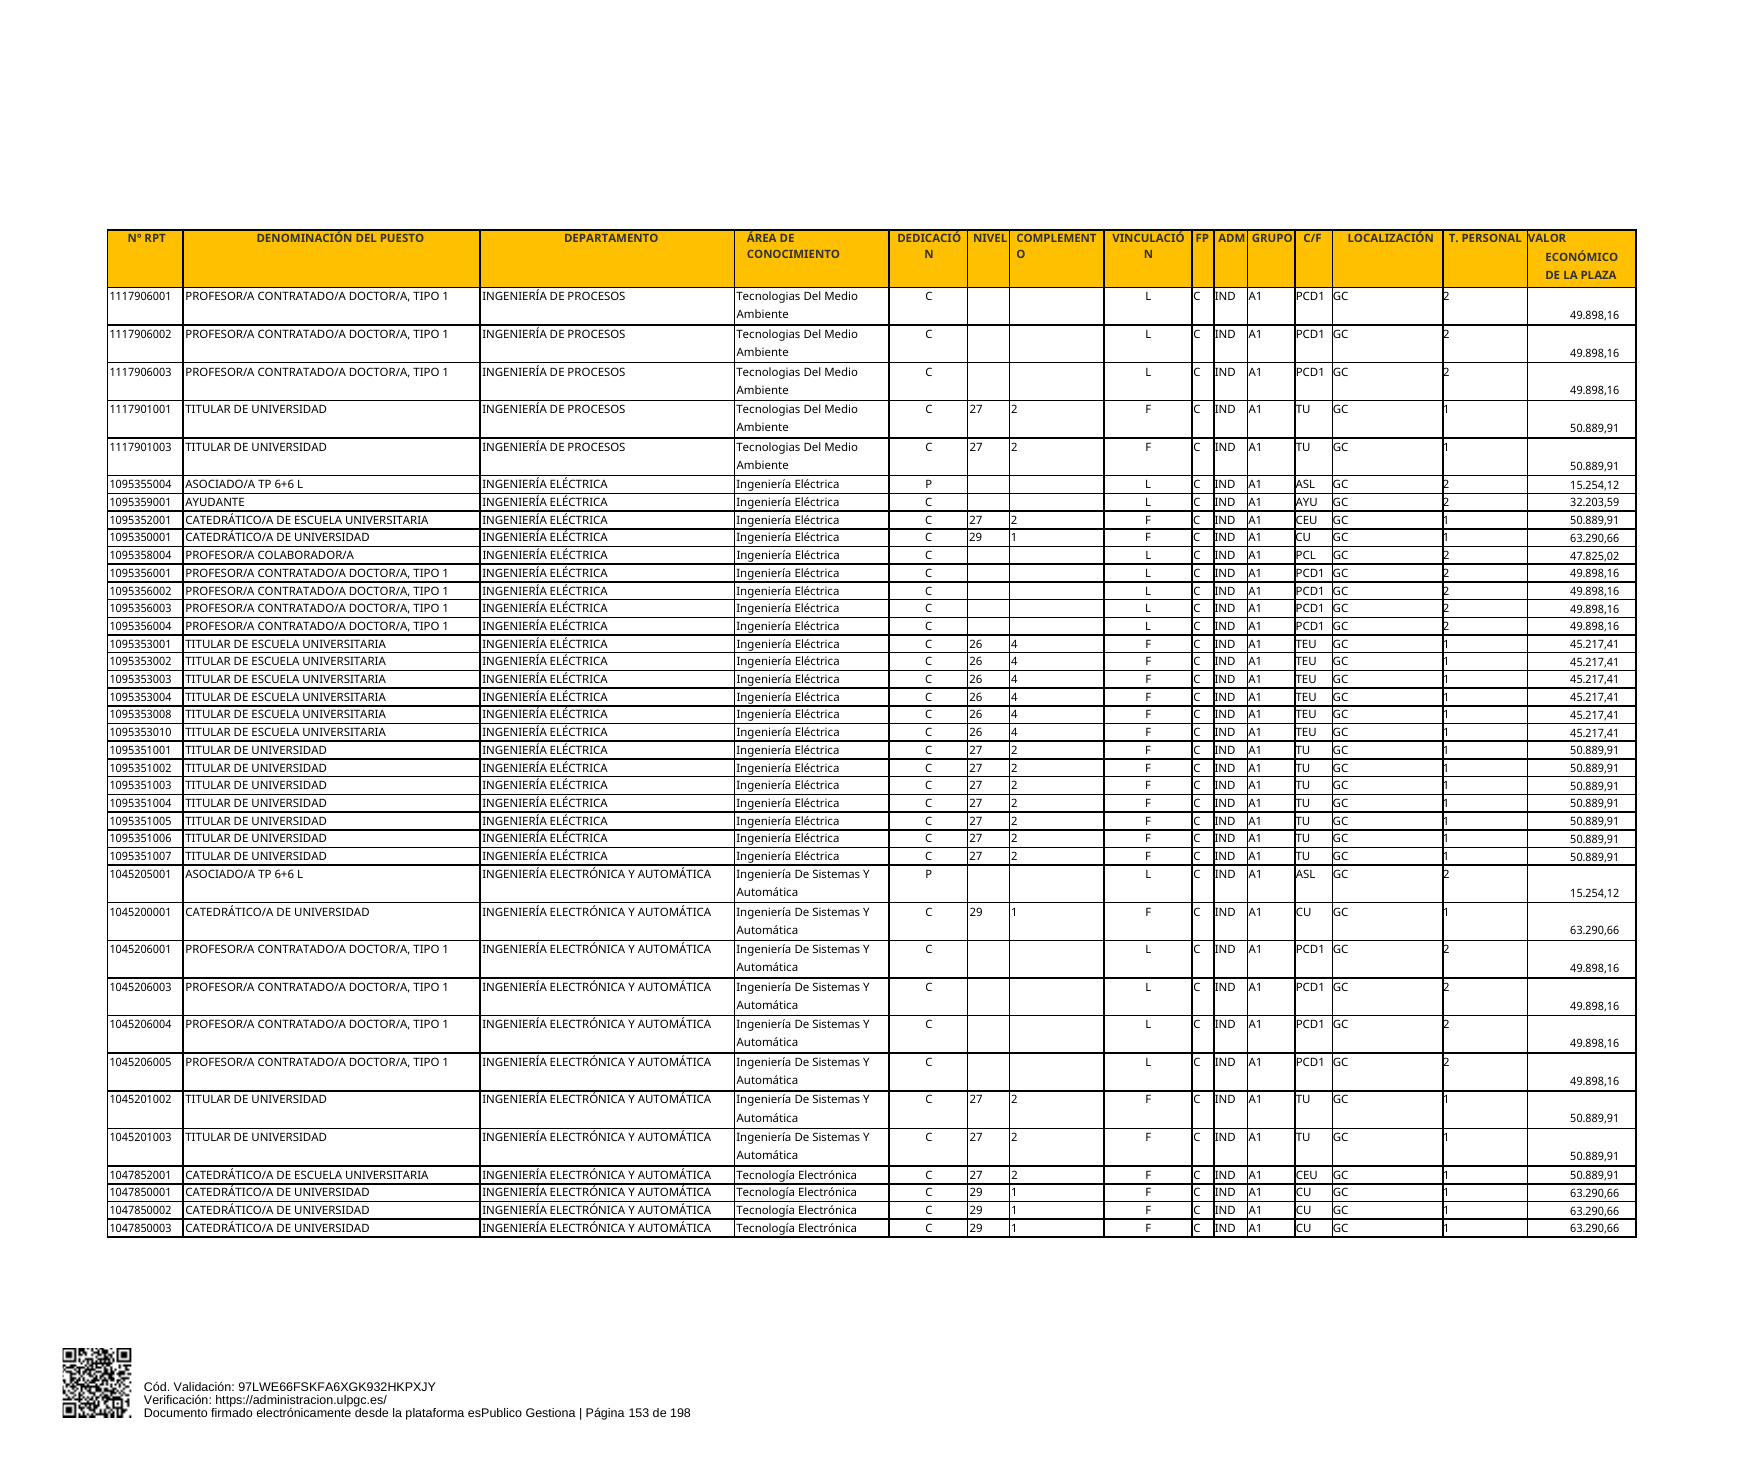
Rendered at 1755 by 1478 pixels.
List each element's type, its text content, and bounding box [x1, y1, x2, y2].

table_cell 1045200001 [108, 903, 182, 939]
table_cell F [1105, 1167, 1191, 1183]
table_cell C [890, 777, 967, 793]
table_cell 49.898,16 [1528, 326, 1635, 362]
table_header DENOMINACIÓN DEL PUESTO [184, 231, 479, 287]
table_cell 45.217,41 [1528, 671, 1635, 687]
table_cell TU [1296, 777, 1332, 793]
table_cell 1 [1444, 1129, 1527, 1165]
table_cell INGENIERÍA DE PROCESOS [481, 401, 734, 437]
table_cell TITULAR DE ESCUELA UNIVERSITARIA [184, 671, 479, 687]
table_cell PCD1 [1296, 326, 1332, 362]
table_cell INGENIERÍA ELÉCTRICA [481, 795, 734, 811]
table_cell C [1193, 760, 1213, 776]
table_cell TU [1296, 848, 1332, 864]
table_cell C [1193, 777, 1213, 793]
table_cell A1 [1248, 777, 1294, 793]
table_cell C [1193, 671, 1213, 687]
table_cell F [1105, 903, 1191, 939]
table_cell 27 [968, 1129, 1009, 1165]
table_cell A1 [1248, 653, 1294, 669]
table_cell 2 [1010, 831, 1103, 847]
table_cell 1 [1444, 742, 1527, 758]
table_cell 27 [968, 1092, 1009, 1127]
table_cell C [1193, 363, 1213, 399]
table_cell C [890, 813, 967, 829]
table_cell GC [1333, 671, 1442, 687]
table_cell C [890, 979, 967, 1015]
table_cell 49.898,16 [1528, 288, 1635, 324]
table_cell L [1105, 600, 1191, 616]
table_cell TU [1296, 439, 1332, 475]
table_cell L [1105, 494, 1191, 510]
table_cell INGENIERÍA DE PROCESOS [481, 288, 734, 324]
table_cell C [1193, 1016, 1213, 1052]
table_cell 49.898,16 [1528, 1016, 1635, 1052]
table_cell CU [1296, 1185, 1332, 1201]
table_cell 49.898,16 [1528, 565, 1635, 581]
table_cell 1095350001 [108, 530, 182, 546]
table_cell PCD1 [1296, 941, 1332, 977]
table_cell 2 [1010, 813, 1103, 829]
table_cell A1 [1248, 618, 1294, 634]
table_cell INGENIERÍA ELÉCTRICA [481, 600, 734, 616]
table_cell IND [1215, 831, 1247, 847]
table_cell C [890, 742, 967, 758]
table_cell INGENIERÍA ELÉCTRICA [481, 671, 734, 687]
table_cell C [1193, 583, 1213, 599]
table_cell C [890, 1185, 967, 1201]
table_cell 1 [1444, 831, 1527, 847]
table_cell C [890, 512, 967, 528]
table_cell 26 [968, 724, 1009, 740]
table_cell A1 [1248, 831, 1294, 847]
table_cell 1 [1444, 512, 1527, 528]
table_cell C [1193, 530, 1213, 546]
table_cell GC [1333, 326, 1442, 362]
table_cell A1 [1248, 1220, 1294, 1236]
table_cell A1 [1248, 1054, 1294, 1090]
table_cell 1095356002 [108, 583, 182, 599]
table_cell TU [1296, 1129, 1332, 1165]
table_cell IND [1215, 941, 1247, 977]
table_cell GC [1333, 600, 1442, 616]
table_cell INGENIERÍA ELÉCTRICA [481, 848, 734, 864]
table_cell INGENIERÍA ELÉCTRICA [481, 831, 734, 847]
table_cell Ingeniería Eléctrica [735, 760, 888, 776]
table_cell C [890, 600, 967, 616]
table_cell 26 [968, 689, 1009, 705]
table_cell F [1105, 530, 1191, 546]
table_cell 1095351001 [108, 742, 182, 758]
table_cell AYU [1296, 494, 1332, 510]
table_cell C [1193, 326, 1213, 362]
table_cell IND [1215, 1016, 1247, 1052]
table_cell IND [1215, 530, 1247, 546]
table_cell INGENIERÍA DE PROCESOS [481, 363, 734, 399]
table_cell [968, 941, 1009, 977]
table_cell TITULAR DE UNIVERSIDAD [184, 760, 479, 776]
table_cell INGENIERÍA ELECTRÓNICA Y AUTOMÁTICA [481, 1220, 734, 1236]
table_cell F [1105, 831, 1191, 847]
table_cell 1047850001 [108, 1185, 182, 1201]
table_cell 2 [1010, 1092, 1103, 1127]
table_cell 1045205001 [108, 866, 182, 902]
table_cell 50.889,91 [1528, 777, 1635, 793]
table_cell IND [1215, 401, 1247, 437]
table_cell 2 [1010, 777, 1103, 793]
table_cell INGENIERÍA ELÉCTRICA [481, 777, 734, 793]
table_cell Ingeniería Eléctrica [735, 795, 888, 811]
table_cell 26 [968, 653, 1009, 669]
table_cell IND [1215, 742, 1247, 758]
table_cell GC [1333, 1054, 1442, 1090]
table_cell A1 [1248, 707, 1294, 723]
table_cell INGENIERÍA ELECTRÓNICA Y AUTOMÁTICA [481, 1185, 734, 1201]
table_cell IND [1215, 636, 1247, 652]
table_cell TITULAR DE UNIVERSIDAD [184, 1092, 479, 1127]
table_cell 1095353002 [108, 653, 182, 669]
table_cell Tecnologias Del Medio Ambiente [735, 288, 888, 324]
table_cell TITULAR DE ESCUELA UNIVERSITARIA [184, 724, 479, 740]
table_cell C [1193, 707, 1213, 723]
table_cell GC [1333, 530, 1442, 546]
table_cell INGENIERÍA ELÉCTRICA [481, 547, 734, 563]
table_cell IND [1215, 1129, 1247, 1165]
table_cell 2 [1444, 288, 1527, 324]
table_cell 29 [968, 1202, 1009, 1218]
table_cell F [1105, 1185, 1191, 1201]
table_cell A1 [1248, 724, 1294, 740]
table_cell C [1193, 547, 1213, 563]
table_cell TEU [1296, 636, 1332, 652]
table_cell IND [1215, 363, 1247, 399]
table_cell F [1105, 724, 1191, 740]
table_cell IND [1215, 689, 1247, 705]
table_cell PCD1 [1296, 565, 1332, 581]
table_cell C [890, 401, 967, 437]
table_header GRUPO [1248, 231, 1294, 287]
table_cell PROFESOR/A CONTRATADO/A DOCTOR/A, TIPO 1 [184, 326, 479, 362]
table_cell INGENIERÍA ELECTRÓNICA Y AUTOMÁTICA [481, 1016, 734, 1052]
table_cell IND [1215, 512, 1247, 528]
table_cell A1 [1248, 671, 1294, 687]
table_cell [968, 1016, 1009, 1052]
table_cell 32.203,59 [1528, 494, 1635, 510]
table_cell [968, 618, 1009, 634]
table_cell L [1105, 363, 1191, 399]
table_cell 1047850003 [108, 1220, 182, 1236]
table_cell GC [1333, 795, 1442, 811]
table_cell IND [1215, 547, 1247, 563]
table_cell INGENIERÍA ELÉCTRICA [481, 813, 734, 829]
table_cell C [1193, 476, 1213, 492]
table_cell INGENIERÍA DE PROCESOS [481, 439, 734, 475]
table_cell IND [1215, 903, 1247, 939]
table_cell 49.898,16 [1528, 583, 1635, 599]
table_cell 4 [1010, 689, 1103, 705]
table_cell 1095351003 [108, 777, 182, 793]
table_cell F [1105, 1129, 1191, 1165]
table_cell C [1193, 831, 1213, 847]
table_cell 27 [968, 777, 1009, 793]
table_cell CU [1296, 1220, 1332, 1236]
table_cell GC [1333, 941, 1442, 977]
table_cell 2 [1444, 618, 1527, 634]
table_cell Ingeniería Eléctrica [735, 547, 888, 563]
table_cell C [890, 1129, 967, 1165]
table_cell ASOCIADO/A TP 6+6 L [184, 476, 479, 492]
table_cell A1 [1248, 1129, 1294, 1165]
table_cell 15.254,12 [1528, 866, 1635, 902]
table_cell Ingeniería Eléctrica [735, 777, 888, 793]
table_cell IND [1215, 476, 1247, 492]
table_cell 2 [1010, 401, 1103, 437]
table_cell A1 [1248, 941, 1294, 977]
table_header COMPLEMENTO [1010, 231, 1103, 287]
table_cell IND [1215, 1092, 1247, 1127]
table_cell PROFESOR/A CONTRATADO/A DOCTOR/A, TIPO 1 [184, 288, 479, 324]
table_cell INGENIERÍA ELÉCTRICA [481, 636, 734, 652]
table_cell C [890, 795, 967, 811]
table_cell PROFESOR/A CONTRATADO/A DOCTOR/A, TIPO 1 [184, 363, 479, 399]
table_cell 27 [968, 831, 1009, 847]
table_cell GC [1333, 742, 1442, 758]
table_cell INGENIERÍA ELECTRÓNICA Y AUTOMÁTICA [481, 866, 734, 902]
table_cell IND [1215, 707, 1247, 723]
table_cell C [890, 326, 967, 362]
table_cell 50.889,91 [1528, 401, 1635, 437]
table_cell L [1105, 941, 1191, 977]
table_cell C [890, 1092, 967, 1127]
table_cell GC [1333, 512, 1442, 528]
table_cell [1010, 547, 1103, 563]
table_cell 1045206001 [108, 941, 182, 977]
table_cell [968, 600, 1009, 616]
table_cell 1095356001 [108, 565, 182, 581]
table_cell IND [1215, 288, 1247, 324]
table_cell [968, 1054, 1009, 1090]
table_cell C [1193, 1129, 1213, 1165]
table_cell C [1193, 1054, 1213, 1090]
table_cell 1095351004 [108, 795, 182, 811]
table_cell A1 [1248, 1092, 1294, 1127]
table_cell 1117901003 [108, 439, 182, 475]
table_cell 1 [1444, 707, 1527, 723]
table_cell 2 [1444, 866, 1527, 902]
table_cell GC [1333, 288, 1442, 324]
table_cell Ingeniería De Sistemas Y Automática [735, 979, 888, 1015]
table_cell C [1193, 689, 1213, 705]
table_cell 1095356004 [108, 618, 182, 634]
table_cell C [890, 1167, 967, 1183]
table_cell 2 [1444, 476, 1527, 492]
table_cell C [890, 1016, 967, 1052]
table_cell PCL [1296, 547, 1332, 563]
table_cell [968, 565, 1009, 581]
table_cell C [890, 941, 967, 977]
table_cell 1045206005 [108, 1054, 182, 1090]
table_cell 2 [1010, 512, 1103, 528]
table_cell TITULAR DE UNIVERSIDAD [184, 777, 479, 793]
table_cell Ingeniería Eléctrica [735, 512, 888, 528]
table_cell 50.889,91 [1528, 795, 1635, 811]
table_cell IND [1215, 326, 1247, 362]
table_cell A1 [1248, 439, 1294, 475]
table_cell C [1193, 742, 1213, 758]
table_cell C [1193, 979, 1213, 1015]
table_cell C [890, 547, 967, 563]
table_cell INGENIERÍA ELÉCTRICA [481, 653, 734, 669]
table_cell A1 [1248, 742, 1294, 758]
table_cell Ingeniería De Sistemas Y Automática [735, 866, 888, 902]
table_cell 26 [968, 671, 1009, 687]
table_cell F [1105, 777, 1191, 793]
table_cell IND [1215, 813, 1247, 829]
table_cell P [890, 866, 967, 902]
table_cell A1 [1248, 326, 1294, 362]
table_cell [1010, 866, 1103, 902]
table_cell L [1105, 618, 1191, 634]
table_cell IND [1215, 1220, 1247, 1236]
table_cell C [1193, 813, 1213, 829]
table_cell 1095353003 [108, 671, 182, 687]
table_cell A1 [1248, 1016, 1294, 1052]
table_cell F [1105, 1202, 1191, 1218]
table_cell 1045201002 [108, 1092, 182, 1127]
table_cell PROFESOR/A CONTRATADO/A DOCTOR/A, TIPO 1 [184, 1054, 479, 1090]
table_cell CATEDRÁTICO/A DE ESCUELA UNIVERSITARIA [184, 1167, 479, 1183]
table_cell GC [1333, 401, 1442, 437]
table_cell Tecnologias Del Medio Ambiente [735, 439, 888, 475]
table_cell GC [1333, 636, 1442, 652]
table_cell TITULAR DE UNIVERSIDAD [184, 795, 479, 811]
table_cell F [1105, 636, 1191, 652]
table_cell 4 [1010, 707, 1103, 723]
table_cell 1 [1444, 671, 1527, 687]
table_cell PCD1 [1296, 979, 1332, 1015]
table_cell F [1105, 671, 1191, 687]
table_cell 45.217,41 [1528, 724, 1635, 740]
table_cell PCD1 [1296, 363, 1332, 399]
table_cell Ingeniería De Sistemas Y Automática [735, 1016, 888, 1052]
table_cell 50.889,91 [1528, 813, 1635, 829]
table_cell INGENIERÍA ELÉCTRICA [481, 689, 734, 705]
table_cell GC [1333, 724, 1442, 740]
table_cell [968, 363, 1009, 399]
table_cell GC [1333, 866, 1442, 902]
table_cell A1 [1248, 813, 1294, 829]
table_cell TITULAR DE ESCUELA UNIVERSITARIA [184, 636, 479, 652]
table_cell CATEDRÁTICO/A DE UNIVERSIDAD [184, 530, 479, 546]
table_cell A1 [1248, 583, 1294, 599]
table_cell C [890, 618, 967, 634]
table_cell A1 [1248, 288, 1294, 324]
table_cell GC [1333, 777, 1442, 793]
table_cell A1 [1248, 565, 1294, 581]
table_cell A1 [1248, 401, 1294, 437]
table_cell [1010, 1016, 1103, 1052]
table_cell [968, 866, 1009, 902]
table_cell GC [1333, 618, 1442, 634]
table_cell A1 [1248, 494, 1294, 510]
table_cell 1095358004 [108, 547, 182, 563]
table_cell IND [1215, 565, 1247, 581]
table_cell C [890, 1054, 967, 1090]
table_header ÁREA DE CONOCIMIENTO [735, 231, 888, 287]
table_cell A1 [1248, 512, 1294, 528]
table_cell Ingeniería De Sistemas Y Automática [735, 1092, 888, 1127]
table_cell 4 [1010, 653, 1103, 669]
table_cell [1010, 476, 1103, 492]
table_cell 27 [968, 439, 1009, 475]
table_cell GC [1333, 1016, 1442, 1052]
table_cell IND [1215, 848, 1247, 864]
table_cell C [1193, 941, 1213, 977]
table_cell [1010, 288, 1103, 324]
table_cell C [1193, 618, 1213, 634]
table_cell C [1193, 565, 1213, 581]
table_cell [968, 979, 1009, 1015]
table_cell Ingeniería Eléctrica [735, 636, 888, 652]
table_cell Ingeniería De Sistemas Y Automática [735, 1054, 888, 1090]
table_header C/F [1296, 231, 1332, 287]
table_cell P [890, 476, 967, 492]
table_cell INGENIERÍA ELÉCTRICA [481, 494, 734, 510]
table_cell Tecnología Electrónica [735, 1167, 888, 1183]
table_cell C [1193, 653, 1213, 669]
table_cell [968, 288, 1009, 324]
table_cell 27 [968, 742, 1009, 758]
table_cell Ingeniería Eléctrica [735, 530, 888, 546]
table_cell F [1105, 512, 1191, 528]
table_cell TITULAR DE ESCUELA UNIVERSITARIA [184, 689, 479, 705]
table_cell ASL [1296, 866, 1332, 902]
table_cell 1095353008 [108, 707, 182, 723]
table_header VALOR ECONÓMICO DE LA PLAZA [1528, 231, 1635, 287]
table_cell [968, 547, 1009, 563]
table_cell Ingeniería Eléctrica [735, 671, 888, 687]
table_cell TU [1296, 760, 1332, 776]
table_cell INGENIERÍA ELECTRÓNICA Y AUTOMÁTICA [481, 941, 734, 977]
table_cell 1 [1010, 903, 1103, 939]
table_cell C [890, 1202, 967, 1218]
table_cell INGENIERÍA ELÉCTRICA [481, 530, 734, 546]
table_cell F [1105, 742, 1191, 758]
table_cell [1010, 941, 1103, 977]
table_cell GC [1333, 979, 1442, 1015]
table_cell A1 [1248, 476, 1294, 492]
table_header LOCALIZACIÓN [1333, 231, 1442, 287]
table_cell 27 [968, 760, 1009, 776]
table_cell Ingeniería Eléctrica [735, 831, 888, 847]
table_cell [1010, 618, 1103, 634]
table_cell 1117906003 [108, 363, 182, 399]
table_cell INGENIERÍA ELÉCTRICA [481, 742, 734, 758]
table_cell A1 [1248, 760, 1294, 776]
table_cell TITULAR DE ESCUELA UNIVERSITARIA [184, 707, 479, 723]
table_cell 27 [968, 813, 1009, 829]
table_cell PROFESOR/A CONTRATADO/A DOCTOR/A, TIPO 1 [184, 941, 479, 977]
table_cell C [890, 583, 967, 599]
table_cell IND [1215, 439, 1247, 475]
table_cell A1 [1248, 547, 1294, 563]
table_cell F [1105, 401, 1191, 437]
table_cell [1010, 494, 1103, 510]
table_cell C [1193, 288, 1213, 324]
table_cell 49.898,16 [1528, 1054, 1635, 1090]
table_cell 1 [1444, 724, 1527, 740]
table_cell [1010, 1054, 1103, 1090]
table_cell TU [1296, 742, 1332, 758]
table_cell [968, 326, 1009, 362]
table_cell F [1105, 689, 1191, 705]
table_cell CATEDRÁTICO/A DE UNIVERSIDAD [184, 1220, 479, 1236]
table_cell PROFESOR/A COLABORADOR/A [184, 547, 479, 563]
table_cell 4 [1010, 671, 1103, 687]
table_cell INGENIERÍA ELECTRÓNICA Y AUTOMÁTICA [481, 979, 734, 1015]
table_cell A1 [1248, 636, 1294, 652]
table_cell C [890, 1220, 967, 1236]
table_cell C [1193, 1202, 1213, 1218]
table_cell F [1105, 1220, 1191, 1236]
table_cell TITULAR DE UNIVERSIDAD [184, 742, 479, 758]
table_cell C [890, 707, 967, 723]
table_cell INGENIERÍA ELECTRÓNICA Y AUTOMÁTICA [481, 1167, 734, 1183]
table_cell Ingeniería De Sistemas Y Automática [735, 1129, 888, 1165]
table_cell IND [1215, 1054, 1247, 1090]
table_cell 2 [1010, 848, 1103, 864]
table_cell Tecnologias Del Medio Ambiente [735, 401, 888, 437]
table_cell GC [1333, 583, 1442, 599]
table_cell C [1193, 401, 1213, 437]
table_cell C [1193, 512, 1213, 528]
table_cell 1047850002 [108, 1202, 182, 1218]
table_cell C [1193, 439, 1213, 475]
table_cell GC [1333, 689, 1442, 705]
table_cell 1 [1010, 1220, 1103, 1236]
table_cell 50.889,91 [1528, 512, 1635, 528]
table_cell 50.889,91 [1528, 439, 1635, 475]
table_cell C [1193, 866, 1213, 902]
table_cell [1010, 600, 1103, 616]
table_cell INGENIERÍA ELECTRÓNICA Y AUTOMÁTICA [481, 1092, 734, 1127]
table_cell 50.889,91 [1528, 831, 1635, 847]
table_cell A1 [1248, 1185, 1294, 1201]
table_cell INGENIERÍA ELECTRÓNICA Y AUTOMÁTICA [481, 1054, 734, 1090]
table_cell 29 [968, 903, 1009, 939]
table_cell 2 [1444, 1016, 1527, 1052]
table_cell TU [1296, 831, 1332, 847]
table_cell PCD1 [1296, 1016, 1332, 1052]
table_cell ASOCIADO/A TP 6+6 L [184, 866, 479, 902]
table_cell F [1105, 813, 1191, 829]
table_cell 63.290,66 [1528, 1220, 1635, 1236]
table_cell 4 [1010, 636, 1103, 652]
table_cell Ingeniería Eléctrica [735, 813, 888, 829]
table_cell 1 [1444, 653, 1527, 669]
table_cell PCD1 [1296, 1054, 1332, 1090]
table_cell INGENIERÍA ELECTRÓNICA Y AUTOMÁTICA [481, 903, 734, 939]
table_cell GC [1333, 1220, 1442, 1236]
table_header ADM [1215, 231, 1247, 287]
table_cell IND [1215, 777, 1247, 793]
table_cell 1 [1010, 1185, 1103, 1201]
table_cell F [1105, 795, 1191, 811]
table_cell 47.825,02 [1528, 547, 1635, 563]
table_cell IND [1215, 1202, 1247, 1218]
table_cell 2 [1010, 439, 1103, 475]
table_cell Ingeniería Eléctrica [735, 494, 888, 510]
table_cell [968, 583, 1009, 599]
table_cell PCD1 [1296, 618, 1332, 634]
table_cell C [1193, 724, 1213, 740]
table_cell GC [1333, 1167, 1442, 1183]
table_cell 27 [968, 848, 1009, 864]
table_cell TU [1296, 795, 1332, 811]
table_cell A1 [1248, 530, 1294, 546]
table_cell CEU [1296, 1167, 1332, 1183]
table_cell TEU [1296, 724, 1332, 740]
table_cell 1 [1444, 636, 1527, 652]
table_cell C [1193, 795, 1213, 811]
table_cell Ingeniería Eléctrica [735, 724, 888, 740]
table_cell 2 [1444, 600, 1527, 616]
table_cell C [890, 760, 967, 776]
table_cell GC [1333, 363, 1442, 399]
table_cell TITULAR DE UNIVERSIDAD [184, 1129, 479, 1165]
table_cell C [890, 689, 967, 705]
table_cell 2 [1010, 1167, 1103, 1183]
table_header T. PERSONAL [1444, 231, 1527, 287]
table_cell 1095352001 [108, 512, 182, 528]
table_cell 1 [1444, 1202, 1527, 1218]
table_cell TITULAR DE UNIVERSIDAD [184, 848, 479, 864]
table_cell IND [1215, 671, 1247, 687]
table_cell 49.898,16 [1528, 941, 1635, 977]
table_cell GC [1333, 813, 1442, 829]
table_cell [1010, 583, 1103, 599]
table_cell TEU [1296, 707, 1332, 723]
table_cell 1 [1010, 530, 1103, 546]
table_cell 1095351006 [108, 831, 182, 847]
table_cell 1 [1444, 1220, 1527, 1236]
table_cell 2 [1444, 547, 1527, 563]
table_cell 29 [968, 530, 1009, 546]
table_cell GC [1333, 848, 1442, 864]
table_cell Tecnología Electrónica [735, 1185, 888, 1201]
table_cell IND [1215, 979, 1247, 1015]
table_cell Ingeniería Eléctrica [735, 707, 888, 723]
table_cell C [1193, 636, 1213, 652]
table_cell C [890, 724, 967, 740]
table_cell IND [1215, 600, 1247, 616]
table_cell PROFESOR/A CONTRATADO/A DOCTOR/A, TIPO 1 [184, 583, 479, 599]
table_cell Ingeniería Eléctrica [735, 600, 888, 616]
table_cell INGENIERÍA ELÉCTRICA [481, 583, 734, 599]
table_cell C [890, 494, 967, 510]
table_cell TU [1296, 401, 1332, 437]
table_cell IND [1215, 866, 1247, 902]
table_cell INGENIERÍA ELECTRÓNICA Y AUTOMÁTICA [481, 1202, 734, 1218]
table_cell GC [1333, 1092, 1442, 1127]
table_cell 1117906002 [108, 326, 182, 362]
table_cell TITULAR DE UNIVERSIDAD [184, 831, 479, 847]
table_cell [1010, 363, 1103, 399]
table_header DEDICACIÓN [890, 231, 967, 287]
table_cell INGENIERÍA ELÉCTRICA [481, 476, 734, 492]
table_cell Ingeniería De Sistemas Y Automática [735, 941, 888, 977]
table_cell 63.290,66 [1528, 1202, 1635, 1218]
table_cell Ingeniería Eléctrica [735, 742, 888, 758]
table_cell L [1105, 1054, 1191, 1090]
table_cell IND [1215, 760, 1247, 776]
table_cell GC [1333, 1129, 1442, 1165]
table_cell 2 [1444, 583, 1527, 599]
table_cell PROFESOR/A CONTRATADO/A DOCTOR/A, TIPO 1 [184, 618, 479, 634]
table_cell 1095351007 [108, 848, 182, 864]
table_cell IND [1215, 618, 1247, 634]
table_cell GC [1333, 903, 1442, 939]
table_cell L [1105, 583, 1191, 599]
table_cell 63.290,66 [1528, 530, 1635, 546]
table_cell TITULAR DE ESCUELA UNIVERSITARIA [184, 653, 479, 669]
table_cell A1 [1248, 903, 1294, 939]
table_cell F [1105, 439, 1191, 475]
table_cell PROFESOR/A CONTRATADO/A DOCTOR/A, TIPO 1 [184, 565, 479, 581]
table_cell L [1105, 1016, 1191, 1052]
table_cell 1 [1444, 530, 1527, 546]
table_cell C [890, 653, 967, 669]
table_cell TEU [1296, 653, 1332, 669]
table_cell PCD1 [1296, 288, 1332, 324]
table_cell 26 [968, 707, 1009, 723]
table_cell INGENIERÍA ELÉCTRICA [481, 707, 734, 723]
table_cell IND [1215, 494, 1247, 510]
table_cell C [890, 903, 967, 939]
table_cell CATEDRÁTICO/A DE UNIVERSIDAD [184, 1185, 479, 1201]
table_cell INGENIERÍA ELÉCTRICA [481, 565, 734, 581]
table_cell Tecnologias Del Medio Ambiente [735, 363, 888, 399]
table_cell Tecnología Electrónica [735, 1202, 888, 1218]
table_cell L [1105, 866, 1191, 902]
table_cell IND [1215, 583, 1247, 599]
table_cell A1 [1248, 795, 1294, 811]
table_cell INGENIERÍA DE PROCESOS [481, 326, 734, 362]
table_cell C [890, 288, 967, 324]
table_cell 1117901001 [108, 401, 182, 437]
table_cell 45.217,41 [1528, 636, 1635, 652]
table_cell C [1193, 1220, 1213, 1236]
table_cell GC [1333, 547, 1442, 563]
table_cell Ingeniería Eléctrica [735, 848, 888, 864]
table_cell [1010, 565, 1103, 581]
table_cell GC [1333, 494, 1442, 510]
table_cell INGENIERÍA ELECTRÓNICA Y AUTOMÁTICA [481, 1129, 734, 1165]
table_cell CU [1296, 903, 1332, 939]
table_cell GC [1333, 707, 1442, 723]
table_cell 27 [968, 512, 1009, 528]
table_cell L [1105, 288, 1191, 324]
table_header DEPARTAMENTO [481, 231, 734, 287]
table_cell GC [1333, 1185, 1442, 1201]
table_cell GC [1333, 760, 1442, 776]
table_cell 1047852001 [108, 1167, 182, 1183]
table_cell L [1105, 476, 1191, 492]
table_cell 1 [1444, 813, 1527, 829]
table_cell 49.898,16 [1528, 979, 1635, 1015]
table_cell CEU [1296, 512, 1332, 528]
table_cell 15.254,12 [1528, 476, 1635, 492]
table_cell 29 [968, 1185, 1009, 1201]
table_cell 1 [1444, 1092, 1527, 1127]
table_cell A1 [1248, 1202, 1294, 1218]
table_cell C [1193, 600, 1213, 616]
table_cell 1095355004 [108, 476, 182, 492]
table_cell 1 [1444, 903, 1527, 939]
table_cell 50.889,91 [1528, 760, 1635, 776]
table_cell F [1105, 760, 1191, 776]
table_cell PROFESOR/A CONTRATADO/A DOCTOR/A, TIPO 1 [184, 979, 479, 1015]
table_cell [1010, 979, 1103, 1015]
table_cell PROFESOR/A CONTRATADO/A DOCTOR/A, TIPO 1 [184, 1016, 479, 1052]
table_cell 1045201003 [108, 1129, 182, 1165]
table_cell 1095351002 [108, 760, 182, 776]
table_cell IND [1215, 795, 1247, 811]
table_cell 29 [968, 1220, 1009, 1236]
table_cell 45.217,41 [1528, 707, 1635, 723]
table_cell INGENIERÍA ELÉCTRICA [481, 618, 734, 634]
table_cell TITULAR DE UNIVERSIDAD [184, 401, 479, 437]
table_cell C [890, 439, 967, 475]
table_cell A1 [1248, 848, 1294, 864]
table_cell C [1193, 1185, 1213, 1201]
table_cell 1095359001 [108, 494, 182, 510]
table_cell F [1105, 653, 1191, 669]
table_cell 1 [1010, 1202, 1103, 1218]
table_cell CU [1296, 530, 1332, 546]
table_cell GC [1333, 831, 1442, 847]
table_cell 27 [968, 795, 1009, 811]
table_cell C [890, 530, 967, 546]
table_cell IND [1215, 653, 1247, 669]
table_cell L [1105, 979, 1191, 1015]
table_cell 1 [1444, 689, 1527, 705]
table_cell C [890, 671, 967, 687]
table_cell 2 [1444, 979, 1527, 1015]
table_cell L [1105, 565, 1191, 581]
table_cell Ingeniería De Sistemas Y Automática [735, 903, 888, 939]
table_cell INGENIERÍA ELÉCTRICA [481, 512, 734, 528]
table_cell GC [1333, 653, 1442, 669]
table_cell A1 [1248, 866, 1294, 902]
table_cell C [1193, 494, 1213, 510]
table_cell L [1105, 547, 1191, 563]
table_cell 63.290,66 [1528, 1185, 1635, 1201]
table_cell CATEDRÁTICO/A DE ESCUELA UNIVERSITARIA [184, 512, 479, 528]
table_cell 1 [1444, 439, 1527, 475]
table_cell A1 [1248, 689, 1294, 705]
table_cell GC [1333, 1202, 1442, 1218]
table_cell A1 [1248, 979, 1294, 1015]
table_cell 4 [1010, 724, 1103, 740]
table_cell TITULAR DE UNIVERSIDAD [184, 439, 479, 475]
table_cell Tecnología Electrónica [735, 1220, 888, 1236]
table_header Nº RPT [108, 231, 182, 287]
table_cell PCD1 [1296, 583, 1332, 599]
table_cell 50.889,91 [1528, 1167, 1635, 1183]
table_cell PCD1 [1296, 600, 1332, 616]
table_cell F [1105, 1092, 1191, 1127]
table_cell 1 [1444, 777, 1527, 793]
table_cell 1095353004 [108, 689, 182, 705]
table_cell 2 [1010, 795, 1103, 811]
table_cell Ingeniería Eléctrica [735, 618, 888, 634]
table_cell A1 [1248, 600, 1294, 616]
table_cell IND [1215, 1167, 1247, 1183]
table_cell 1 [1444, 760, 1527, 776]
table_cell Ingeniería Eléctrica [735, 476, 888, 492]
table_cell Tecnologias Del Medio Ambiente [735, 326, 888, 362]
table_cell 2 [1010, 742, 1103, 758]
table_cell 50.889,91 [1528, 1092, 1635, 1127]
table_cell GC [1333, 439, 1442, 475]
table_cell 45.217,41 [1528, 689, 1635, 705]
table_cell 27 [968, 1167, 1009, 1183]
table_cell CATEDRÁTICO/A DE UNIVERSIDAD [184, 903, 479, 939]
table_cell 2 [1010, 760, 1103, 776]
table_cell GC [1333, 565, 1442, 581]
table_cell 50.889,91 [1528, 848, 1635, 864]
table_cell 2 [1444, 565, 1527, 581]
table_cell CU [1296, 1202, 1332, 1218]
table_cell 2 [1444, 941, 1527, 977]
table_header FP [1193, 231, 1213, 287]
table_cell ASL [1296, 476, 1332, 492]
table_cell 27 [968, 401, 1009, 437]
table_cell 1095351005 [108, 813, 182, 829]
table_cell 1045206004 [108, 1016, 182, 1052]
table_cell Ingeniería Eléctrica [735, 689, 888, 705]
table_cell 1045206003 [108, 979, 182, 1015]
table_cell 2 [1444, 494, 1527, 510]
table_cell 2 [1444, 1054, 1527, 1090]
table_cell C [890, 565, 967, 581]
table_cell Ingeniería Eléctrica [735, 565, 888, 581]
table_cell TU [1296, 1092, 1332, 1127]
table_cell 50.889,91 [1528, 742, 1635, 758]
table_cell 45.217,41 [1528, 653, 1635, 669]
table_cell 26 [968, 636, 1009, 652]
table_cell C [890, 363, 967, 399]
table_cell IND [1215, 724, 1247, 740]
table_cell C [1193, 1167, 1213, 1183]
table_cell GC [1333, 476, 1442, 492]
table_cell [1010, 326, 1103, 362]
table_cell 2 [1010, 1129, 1103, 1165]
table_cell C [1193, 903, 1213, 939]
table_cell A1 [1248, 1167, 1294, 1183]
table_cell 2 [1444, 363, 1527, 399]
table_cell AYUDANTE [184, 494, 479, 510]
table_cell IND [1215, 1185, 1247, 1201]
table_cell 1 [1444, 1185, 1527, 1201]
table_cell C [890, 831, 967, 847]
table_cell 1117906001 [108, 288, 182, 324]
table_header VINCULACIÓN [1105, 231, 1191, 287]
table_cell 2 [1444, 326, 1527, 362]
table_cell TITULAR DE UNIVERSIDAD [184, 813, 479, 829]
table_cell C [890, 848, 967, 864]
table_cell 1095353001 [108, 636, 182, 652]
table_cell A1 [1248, 363, 1294, 399]
table_cell 49.898,16 [1528, 600, 1635, 616]
table_cell 50.889,91 [1528, 1129, 1635, 1165]
table_cell INGENIERÍA ELÉCTRICA [481, 724, 734, 740]
table_cell [968, 494, 1009, 510]
table_cell 49.898,16 [1528, 618, 1635, 634]
table_cell CATEDRÁTICO/A DE UNIVERSIDAD [184, 1202, 479, 1218]
table_cell [968, 476, 1009, 492]
table_cell 1 [1444, 848, 1527, 864]
table_cell TU [1296, 813, 1332, 829]
table_cell PROFESOR/A CONTRATADO/A DOCTOR/A, TIPO 1 [184, 600, 479, 616]
table_cell 49.898,16 [1528, 363, 1635, 399]
table_cell F [1105, 848, 1191, 864]
table_cell TEU [1296, 671, 1332, 687]
table_cell 1 [1444, 401, 1527, 437]
table_cell L [1105, 326, 1191, 362]
table_header NIVEL [968, 231, 1009, 287]
table_cell INGENIERÍA ELÉCTRICA [481, 760, 734, 776]
table_cell Ingeniería Eléctrica [735, 653, 888, 669]
table_cell TEU [1296, 689, 1332, 705]
table_cell C [1193, 848, 1213, 864]
table_cell 63.290,66 [1528, 903, 1635, 939]
table_cell Ingeniería Eléctrica [735, 583, 888, 599]
table_cell 1095356003 [108, 600, 182, 616]
table_cell 1095353010 [108, 724, 182, 740]
table_cell 1 [1444, 795, 1527, 811]
table_cell 1 [1444, 1167, 1527, 1183]
table_cell C [890, 636, 967, 652]
table_cell C [1193, 1092, 1213, 1127]
table_cell F [1105, 707, 1191, 723]
